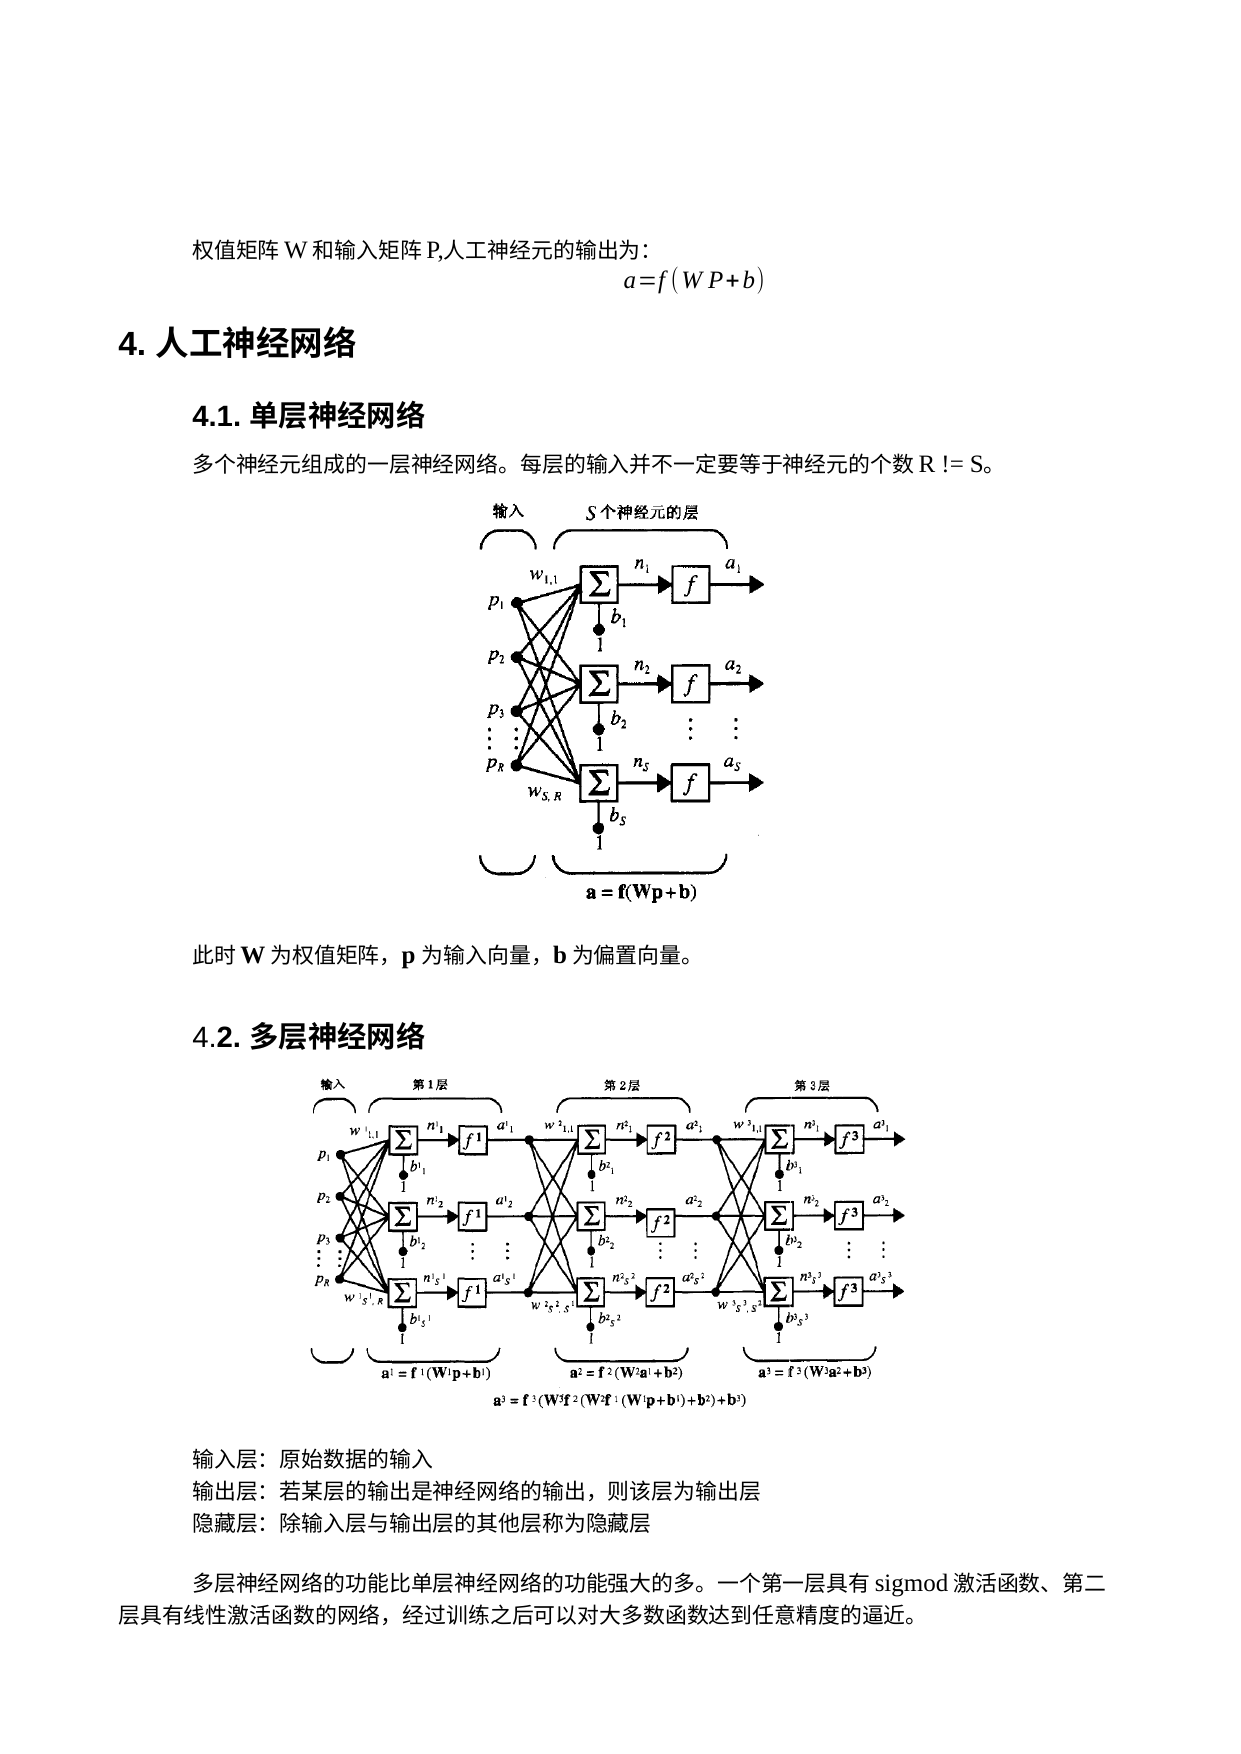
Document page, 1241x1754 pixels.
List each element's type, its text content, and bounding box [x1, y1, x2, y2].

subtitle 4. 人工神经网络 [118, 316, 1122, 365]
text 权值矩阵W和输入矩阵P,人工神经元的输出为： [118, 233, 1122, 265]
text 输出层：若某层的输出是神经网络的输出，则该层为输出层 [118, 1474, 1122, 1506]
subtitle 4.2. 多层神经网络 [118, 1013, 1122, 1056]
picture [419, 1068, 937, 1419]
text 多层神经网络的功能比单层神经网络的功能强大的多。一个第一层具有sigmod激活函数、第二层具有线性激活函数的网络，经过训练之后可以对大多数函数达到任意精度的逼近。 [118, 1566, 1122, 1629]
picture [578, 490, 742, 912]
subtitle 4.1. 单层神经网络 [118, 392, 1122, 434]
text 输入层：原始数据的输入 [118, 1442, 1122, 1474]
text 多个神经元组成的一层神经网络。每层的输入并不一定要等于神经元的个数R != S。 [118, 447, 1122, 478]
text 此时W为权值矩阵，p 为输入向量，b为偏置向量。 [118, 938, 1122, 970]
text 隐藏层：除输入层与输出层的其他层称为隐藏层 [118, 1506, 1122, 1537]
